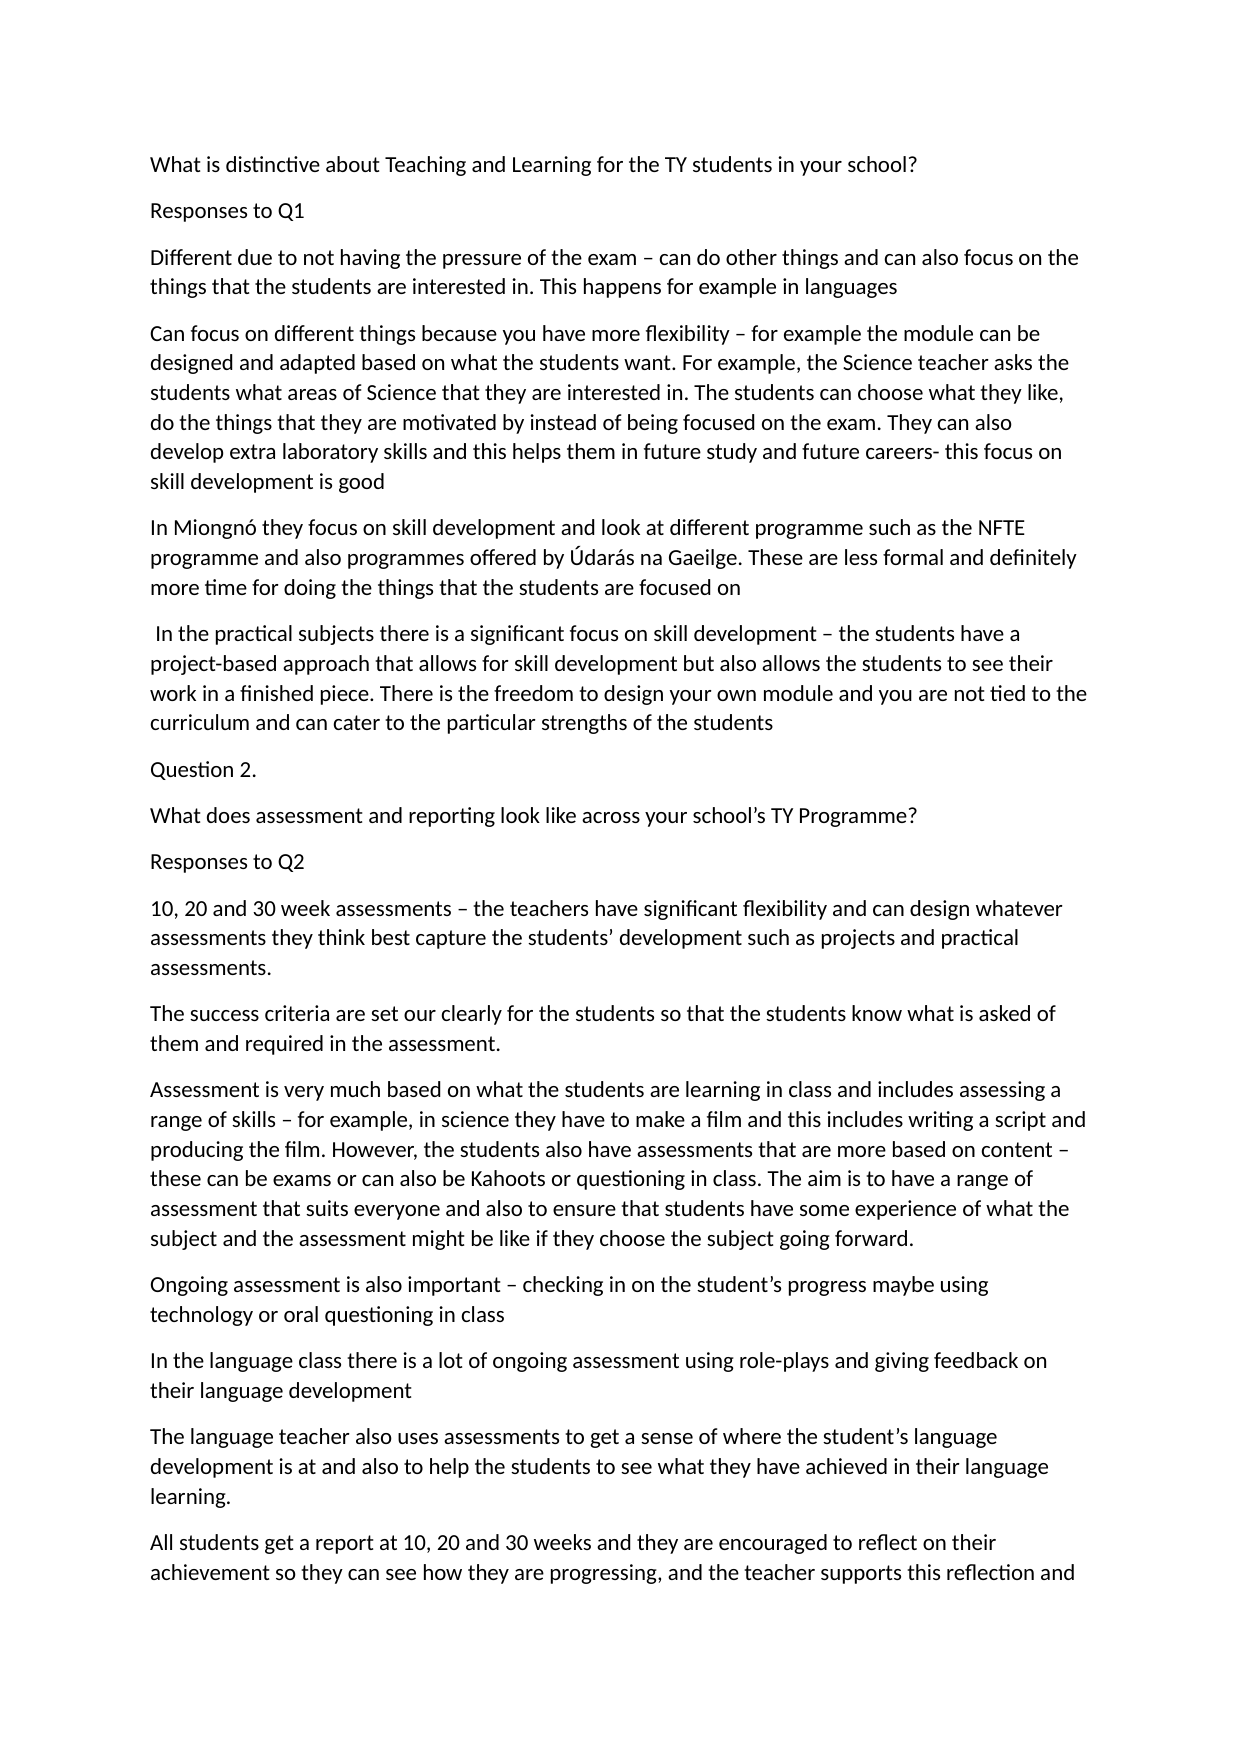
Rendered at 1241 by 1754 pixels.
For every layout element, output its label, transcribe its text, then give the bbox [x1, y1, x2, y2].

text Question 2. [150, 755, 1090, 783]
text The success criteria are set our clearly for the students so that the students know what is asked of them and required in the assessment. [150, 999, 1090, 1057]
text 10, 20 and 30 week assessments – the teachers have significant flexibility and can design whatever assessments they think best capture the students’ development such as projects and practical assessments. [150, 894, 1090, 981]
text All students get a report at 10, 20 and 30 weeks and they are encouraged to reflect on their achievement so they can see how they are progressing, and the teacher supports this reflection and [150, 1528, 1090, 1586]
text Ongoing assessment is also important – checking in on the student’s progress maybe using technology or oral questioning in class [150, 1270, 1090, 1328]
text In the language class there is a lot of ongoing assessment using role-plays and giving feedback on their language development [150, 1346, 1090, 1404]
text The language teacher also uses assessments to get a sense of where the student’s language development is at and also to help the students to see what they have achieved in their language learning. [150, 1422, 1090, 1510]
text Can focus on different things because you have more flexibility – for example the module can be designed and adapted based on what the students want. For example, the Science teacher asks the students what areas of Science that they are interested in. The students can choose what they like, do the things that they are motivated by instead of being focused on the exam. They can also develop extra laboratory skills and this helps them in future study and future careers- this focus on skill development is good [150, 319, 1090, 495]
text Responses to Q2 [150, 847, 1090, 875]
text In the practical subjects there is a significant focus on skill development – the students have a project-based approach that allows for skill development but also allows the students to see their work in a finished piece. There is the freedom to design your own module and you are not tied to the curriculum and can cater to the particular strengths of the students [150, 619, 1090, 736]
text What is distinctive about Teaching and Learning for the TY students in your school? [150, 150, 1090, 178]
text What does assessment and reporting look like across your school’s TY Programme? [150, 801, 1090, 829]
text Assessment is very much based on what the students are learning in class and includes assessing a range of skills – for example, in science they have to make a film and this includes writing a script and producing the film. However, the students also have assessments that are more based on content – these can be exams or can also be Kahoots or questioning in class. The aim is to have a range of assessment that suits everyone and also to ensure that students have some experience of what the subject and the assessment might be like if they choose the subject going forward. [150, 1076, 1090, 1252]
text In Miongnó they focus on skill development and look at different programme such as the NFTE programme and also programmes offered by Údarás na Gaeilge. These are less formal and definitely more time for doing the things that the students are focused on [150, 513, 1090, 601]
text Responses to Q1 [150, 196, 1090, 224]
text Different due to not having the pressure of the exam – can do other things and can also focus on the things that the students are interested in. This happens for example in languages [150, 243, 1090, 300]
